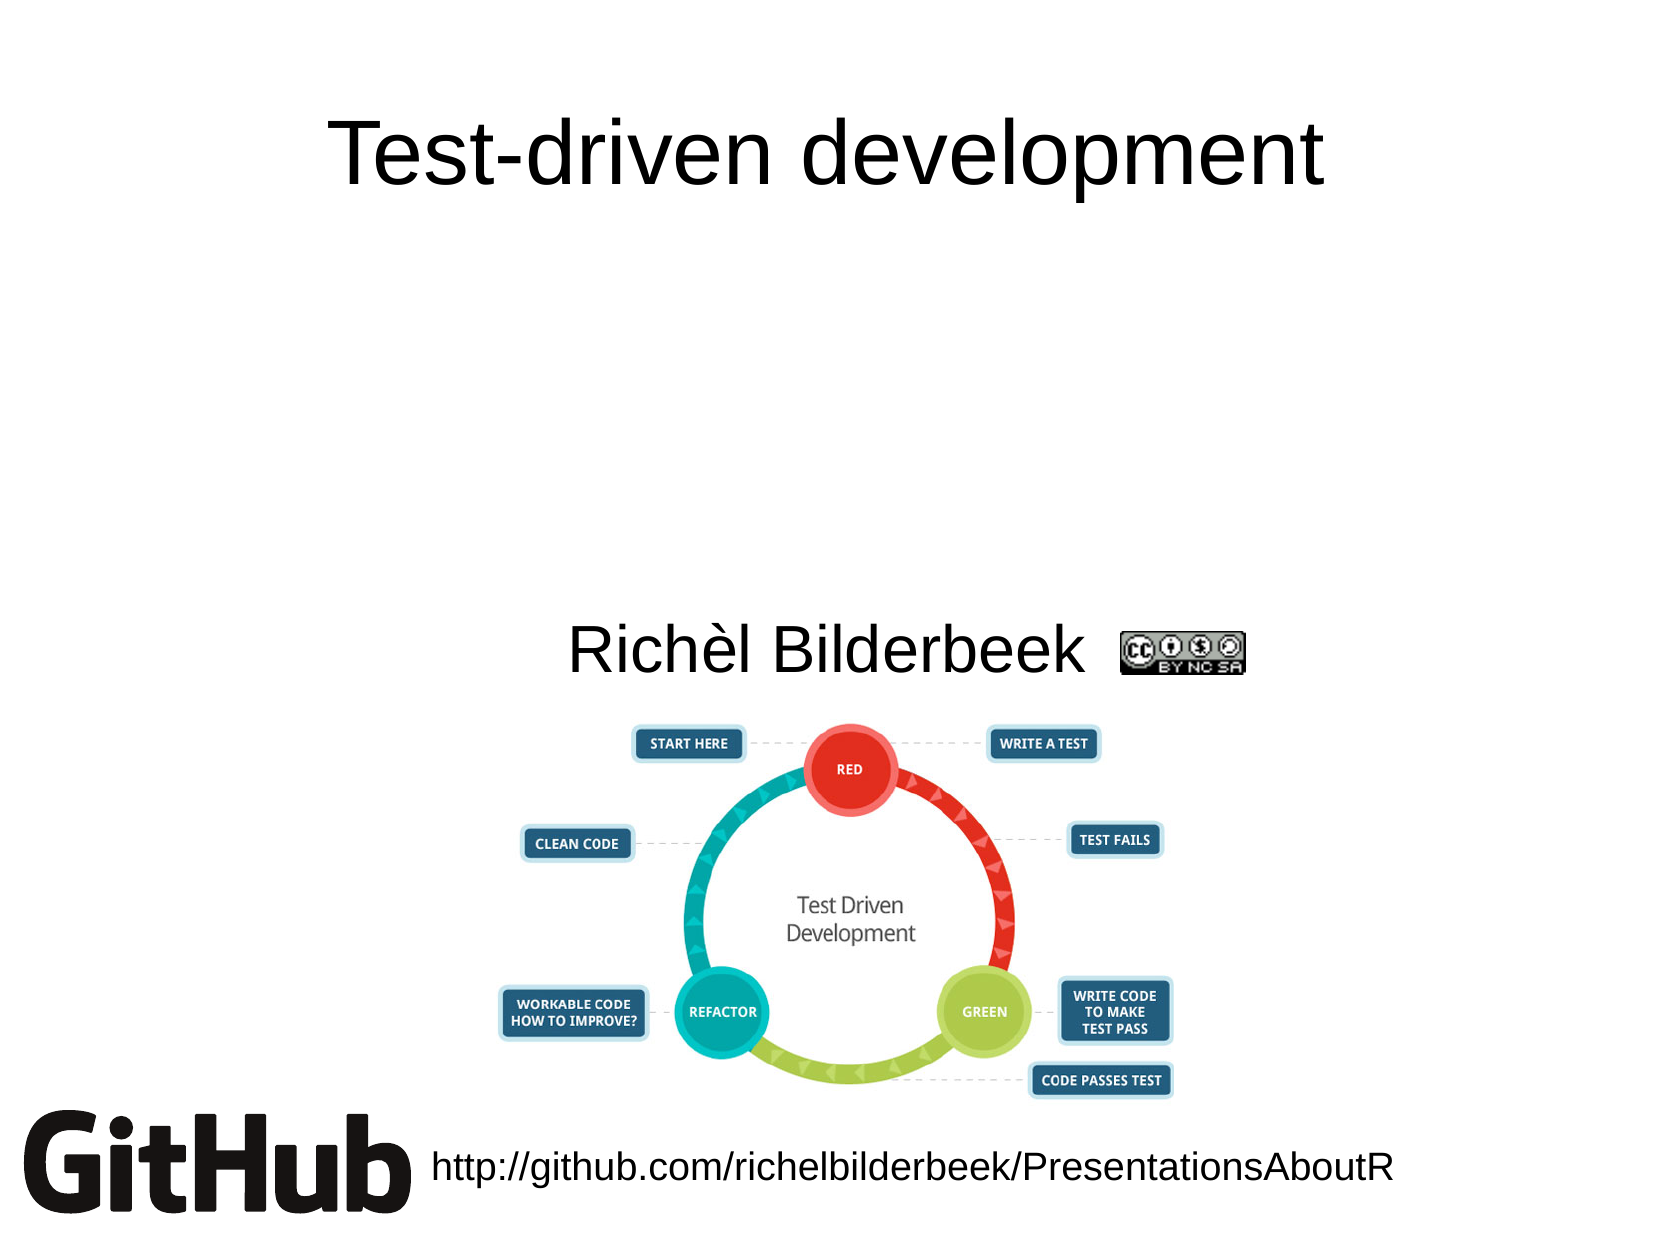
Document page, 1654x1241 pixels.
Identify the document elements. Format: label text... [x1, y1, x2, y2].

picture [1120, 631, 1246, 676]
subtitle Richèl Bilderbeek [82, 290, 1571, 1010]
picture [480, 703, 1174, 1126]
picture [23, 1110, 411, 1214]
list http://github.com/richelbilderbeek/PresentationsAboutR [375, 1145, 1636, 1216]
title Test-driven development [82, 49, 1571, 257]
